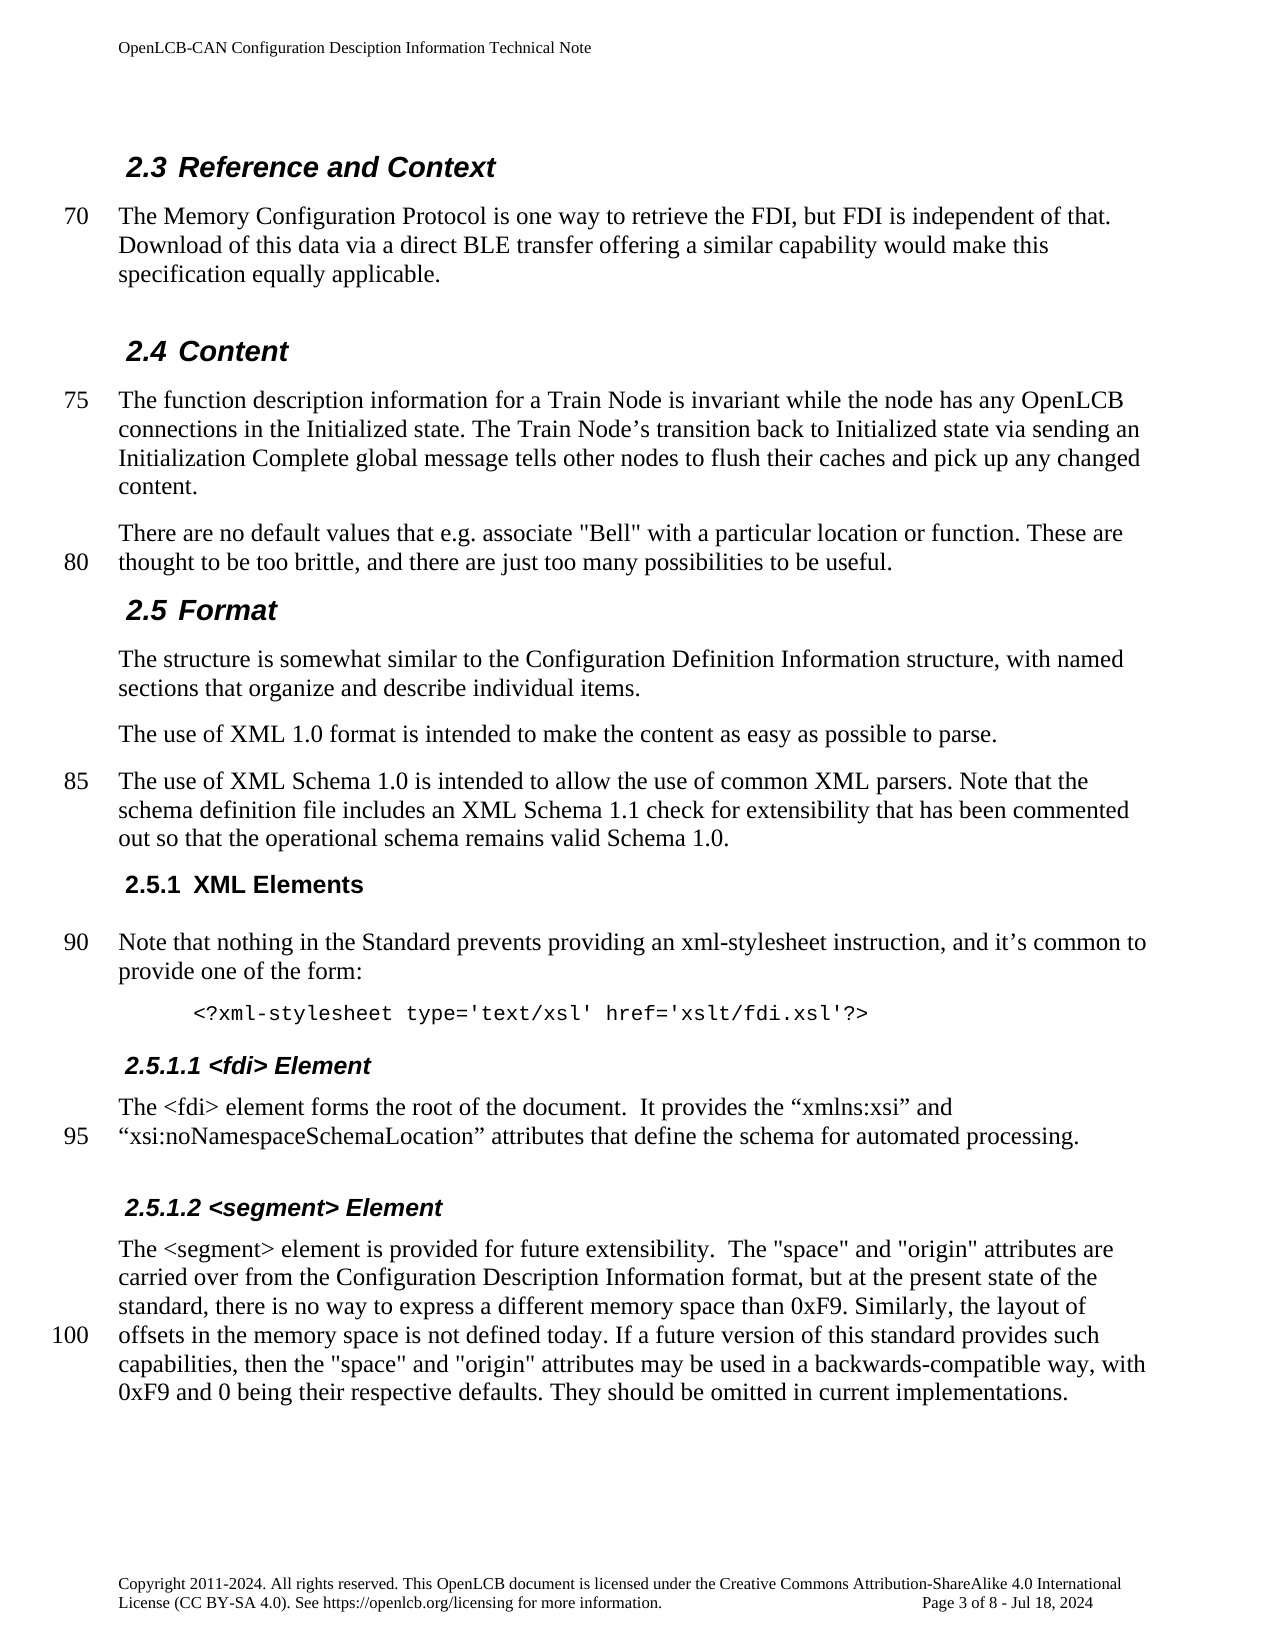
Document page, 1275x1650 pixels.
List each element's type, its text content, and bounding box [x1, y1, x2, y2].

subtitle <segment> Element [118, 1193, 1157, 1221]
subtitle Reference and Context [118, 150, 1157, 183]
text The function description information for a Train Node is invariant while the node has any OpenLCB connections in the Initialized state. The Train Node’s transition back to Initialized state via sending an Initialization Complete global message tells other nodes to flush their caches and pick up any changed content. [118, 385, 1157, 500]
text The <segment> element is provided for future extensibility. The "space" and "origin" attributes are carried over from the Configuration Description Information format, but at the present state of the standard, there is no way to express a different memory space than 0xF9. Similarly, the layout of offsets in the memory space is not defined today. If a future version of this standard provides such capabilities, then the "space" and "origin" attributes may be used in a backwards-compatible way, with 0xF9 and 0 being their respective defaults. They should be omitted in current implementations. [118, 1234, 1157, 1406]
text The <fdi> element forms the root of the document. It provides the “xmlns:xsi” and “xsi:noNamespaceSchemaLocation” attributes that define the schema for automated processing. [118, 1092, 1157, 1150]
text The use of XML Schema 1.0 is intended to allow the use of common XML parsers. Note that the schema definition file includes an XML Schema 1.1 check for extensibility that has been commented out so that the operational schema remains valid Schema 1.0. [118, 766, 1157, 852]
text There are no default values that e.g. associate "Bell" with a particular location or function. These are thought to be too brittle, and there are just too many possibilities to be useful. [118, 518, 1157, 575]
text The Memory Configuration Protocol is one way to retrieve the FDI, but FDI is independent of that. Download of this data via a direct BLE transfer offering a similar capability would make this specification equally applicable. [118, 201, 1157, 287]
subtitle XML Elements [118, 870, 1157, 899]
subtitle Format [118, 593, 1157, 627]
subtitle <fdi> Element [118, 1051, 1157, 1080]
text Note that nothing in the Standard prevents providing an xml-stylesheet instruction, and it’s common to provide one of the form: [118, 927, 1157, 985]
text The use of XML 1.0 format is intended to make the content as easy as possible to parse. [118, 719, 1157, 748]
text The structure is somewhat similar to the Configuration Definition Information structure, with named sections that organize and describe individual items. [118, 644, 1157, 702]
text <?xml-stylesheet type='text/xsl' href='xslt/fdi.xsl'?> [118, 1003, 1157, 1026]
subtitle Content [118, 334, 1157, 367]
